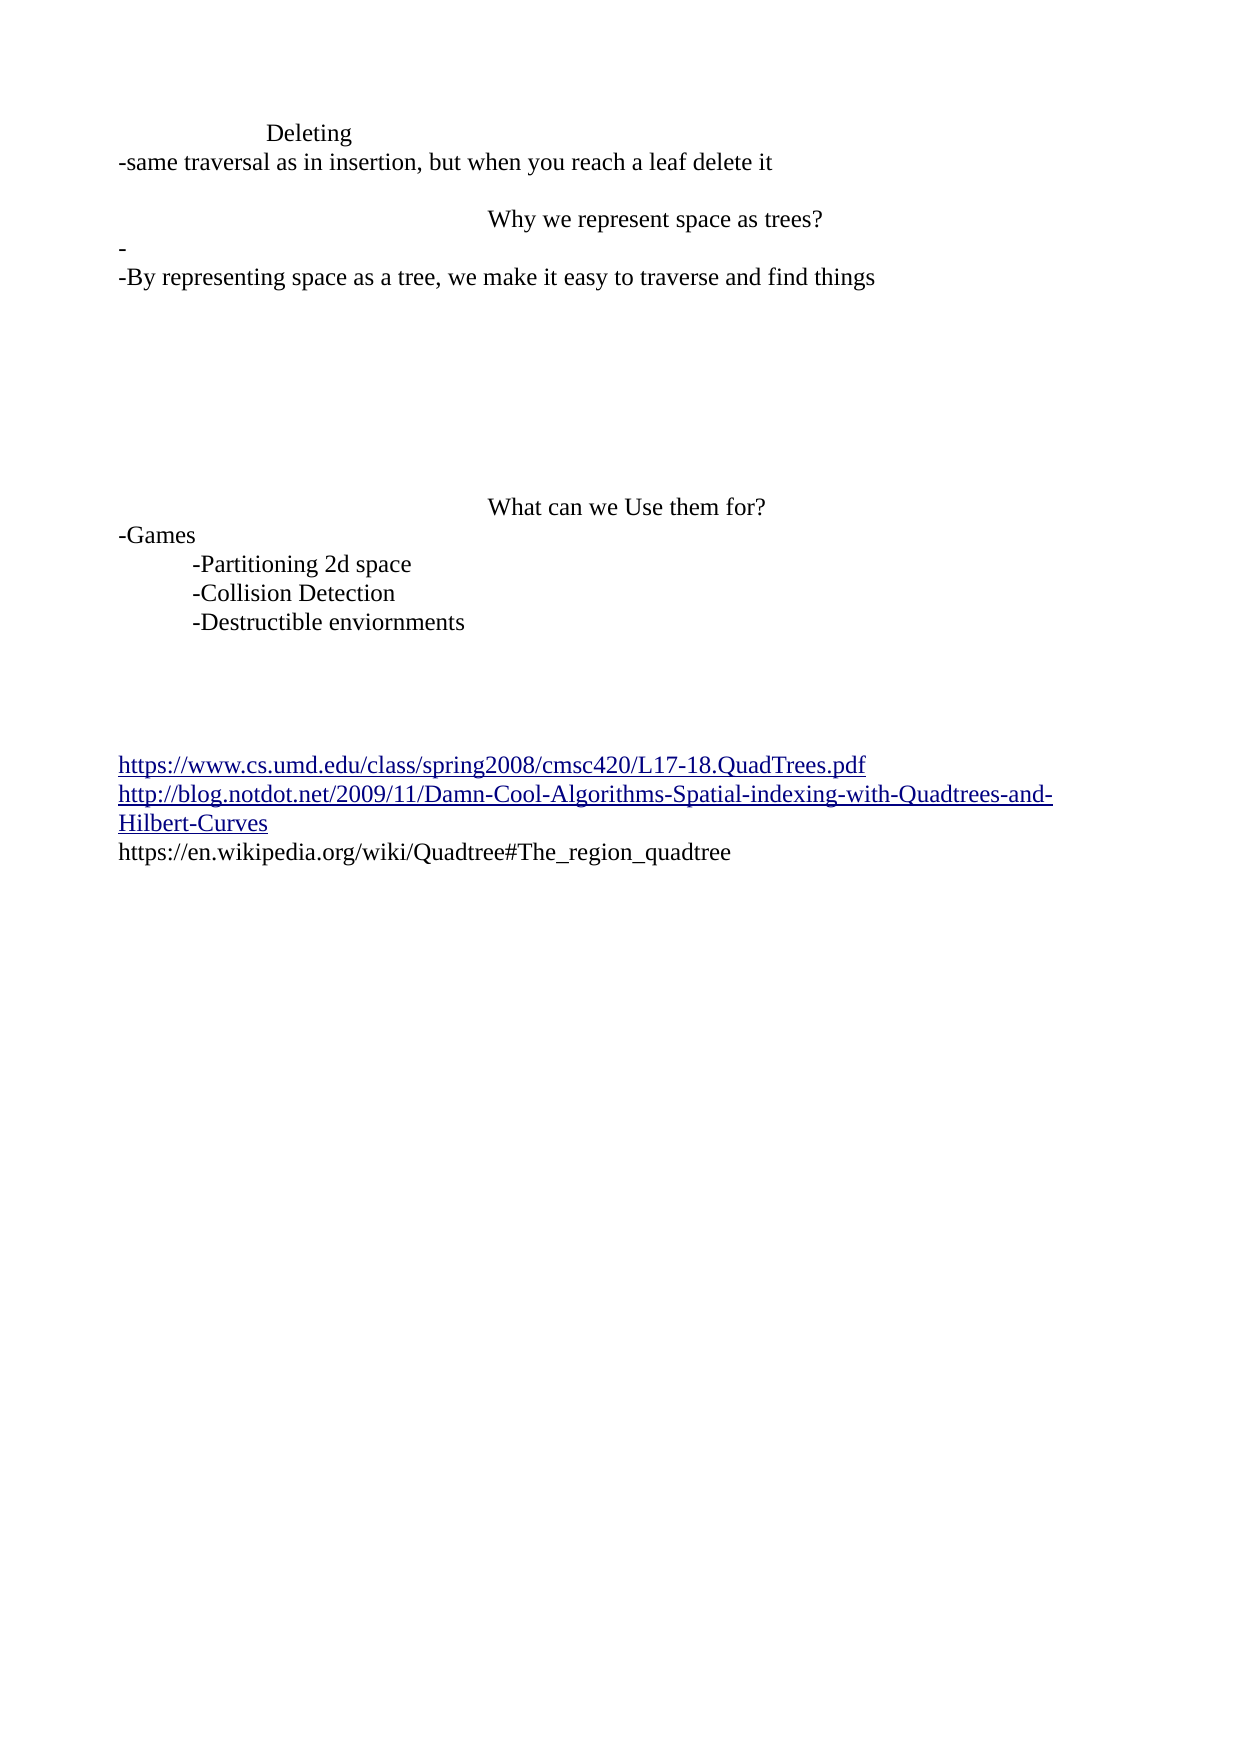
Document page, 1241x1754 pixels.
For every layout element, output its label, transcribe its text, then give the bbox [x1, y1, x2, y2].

text What can we Use them for? [118, 492, 1122, 521]
text https://en.wikipedia.org/wiki/Quadtree#The_region_quadtree [118, 837, 1122, 866]
text -Games [118, 521, 1122, 549]
text https://www.cs.umd.edu/class/spring2008/cmsc420/L17-18.QuadTrees.pdf [118, 751, 1122, 779]
text - [118, 233, 1122, 262]
text Deleting [118, 118, 1122, 147]
text -Partitioning 2d space [118, 549, 1122, 578]
text -Destructible enviornments [118, 607, 1122, 636]
text Why we represent space as trees? [118, 204, 1122, 233]
text -By representing space as a tree, we make it easy to traverse and find things [118, 262, 1122, 291]
text http://blog.notdot.net/2009/11/Damn-Cool-Algorithms-Spatial-indexing-with-Quadtrees-and-Hilbert-Curves [118, 779, 1122, 837]
text -Collision Detection [118, 578, 1122, 607]
text -same traversal as in insertion, but when you reach a leaf delete it [118, 147, 1122, 176]
